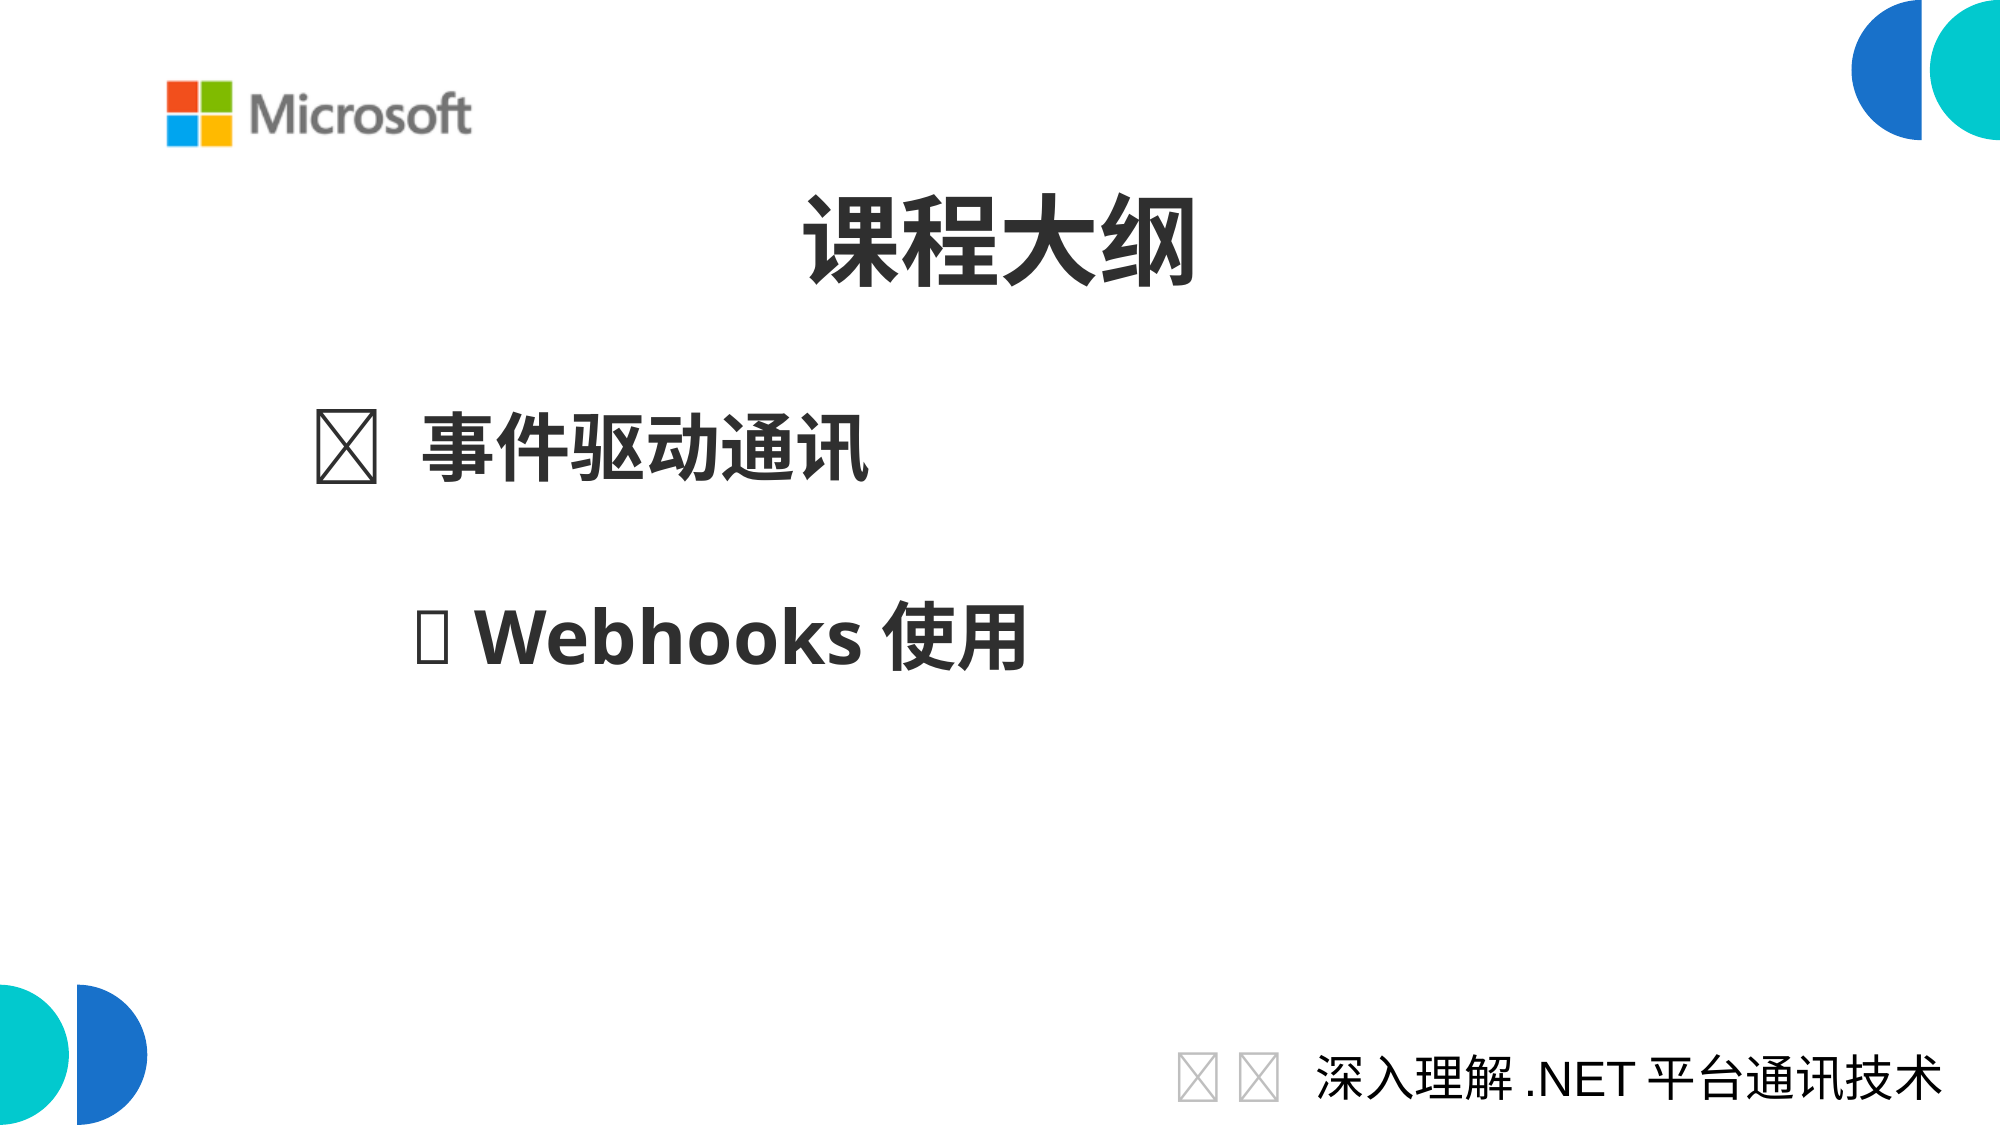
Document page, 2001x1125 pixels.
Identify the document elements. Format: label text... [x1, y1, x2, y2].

text_box 🚀 Webhooks使用 [395, 537, 1725, 721]
title 课程大纲 [138, 145, 1862, 332]
subtitle 🚀 🚀 深入理解.NET平台通讯技术 [1173, 1046, 1952, 1107]
picture [85, 41, 552, 189]
text_box ✅ 事件驱动通讯 [295, 348, 1802, 532]
